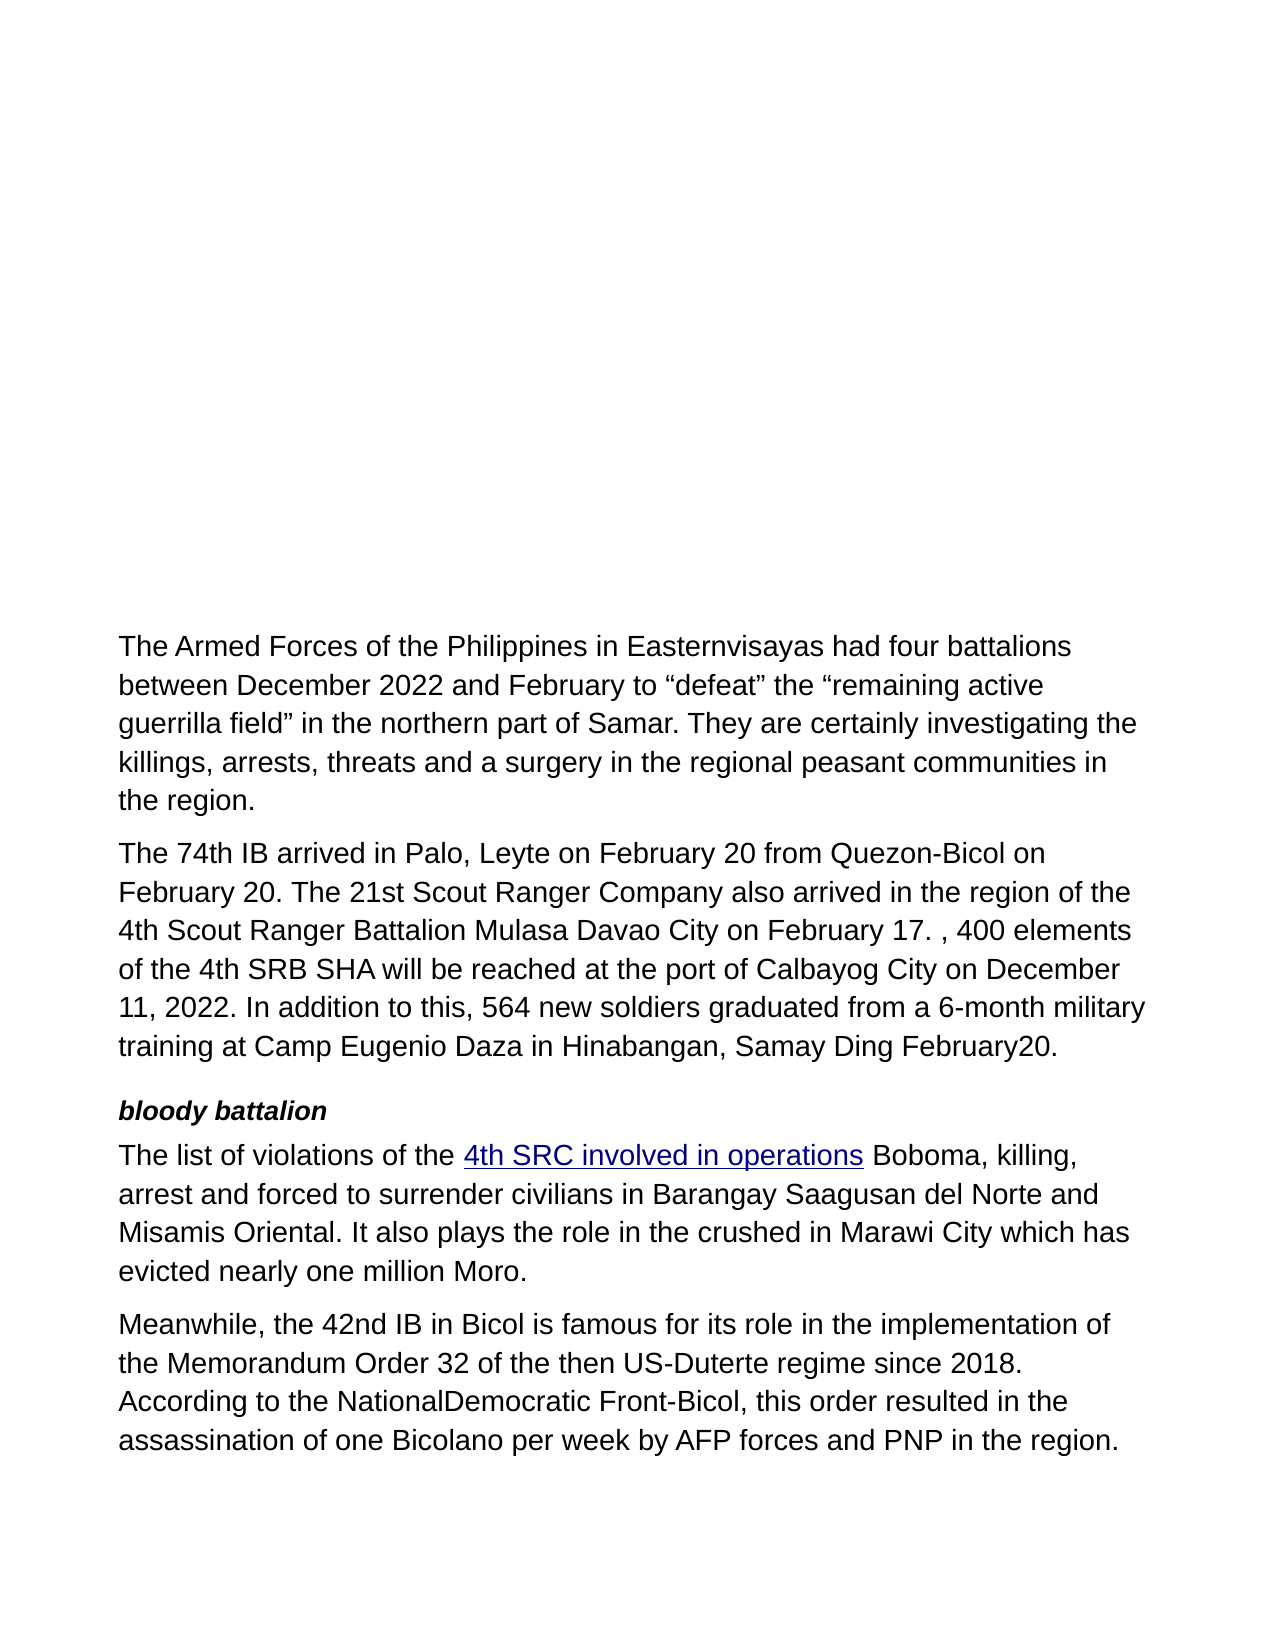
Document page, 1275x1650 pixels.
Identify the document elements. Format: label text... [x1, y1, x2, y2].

text Meanwhile, the 42nd IB in Bicol is famous for its role in the implementation of the Memorandum Order 32 of the then US-Duterte regime since 2018. According to the NationalDemocratic Front-Bicol, this order resulted in the assassination of one Bicolano per week by AFP forces and PNP in the region. [118, 1307, 1157, 1456]
text The list of violations of the 4th SRC involved in operations Boboma, killing, arrest and forced to surrender civilians in Barangay Saagusan del Norte and Misamis Oriental. It also plays the role in the crushed in Marawi City which has evicted nearly one million Moro. [118, 1138, 1157, 1287]
subtitle bloody battalion [118, 1094, 1157, 1126]
text The 74th IB arrived in Palo, Leyte on February 20 from Quezon-Bicol on February 20. The 21st Scout Ranger Company also arrived in the region of the 4th Scout Ranger Battalion Mulasa Davao City on February 17. , 400 elements of the 4th SRB SHA will be reached at the port of Calbayog City on December 11, 2022. In addition to this, 564 new soldiers graduated from a 6-month military training at Camp Eugenio Daza in Hinabangan, Samay Ding February20. [118, 836, 1157, 1062]
text The Armed Forces of the Philippines in Easternvisayas had four battalions between December 2022 and February to “defeat” the “remaining active guerrilla field” in the northern part of Samar. They are certainly investigating the killings, arrests, threats and a surgery in the regional peasant communities in the region. [118, 118, 1157, 817]
